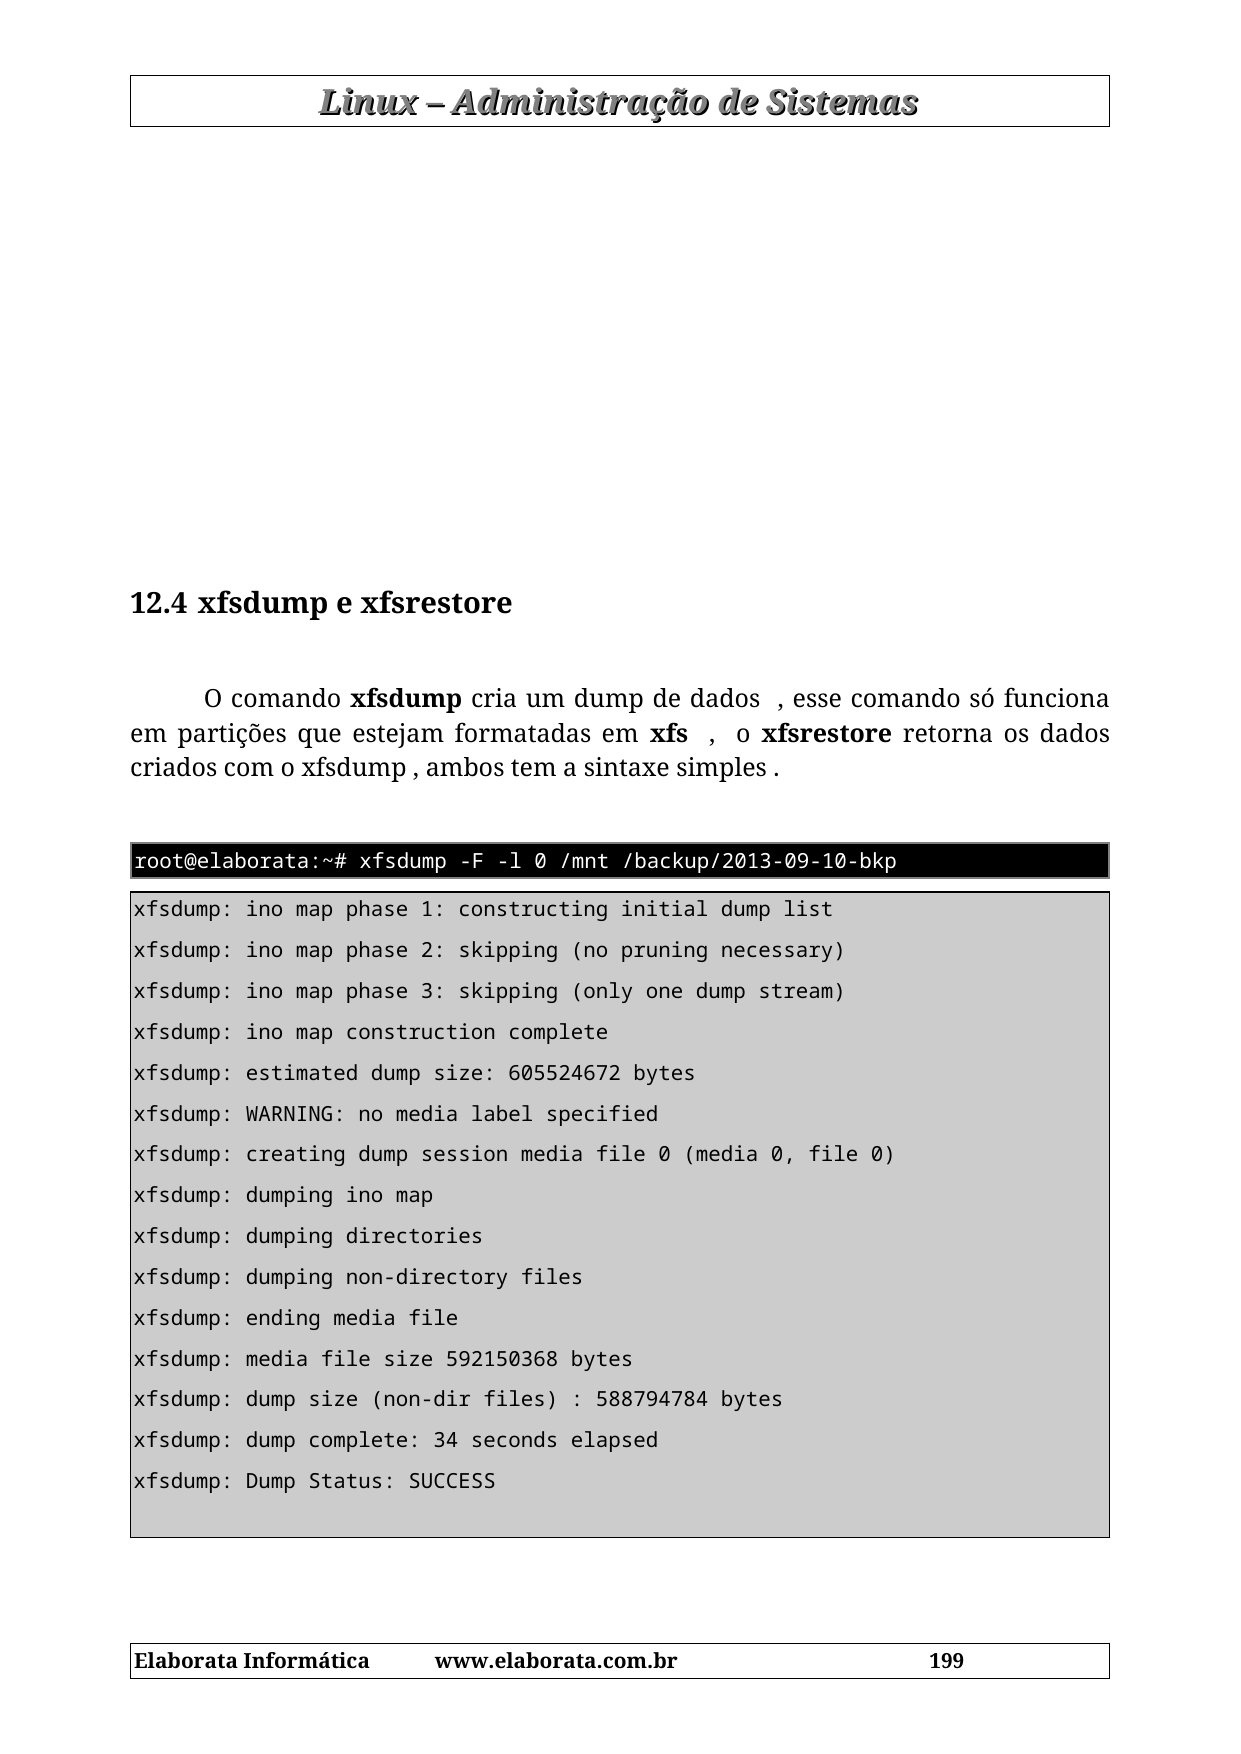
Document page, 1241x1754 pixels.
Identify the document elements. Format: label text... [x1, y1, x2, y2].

text xfsdump: dumping directories [131, 1218, 1109, 1249]
text xfsdump: dumping ino map [131, 1177, 1109, 1209]
text xfsdump: ino map construction complete [131, 1014, 1109, 1045]
text xfsdump: ino map phase 2: skipping (no pruning necessary) [131, 932, 1109, 964]
text xfsdump: dump size (non-dir files) : 588794784 bytes [131, 1381, 1109, 1413]
text xfsdump: WARNING: no media label specified [131, 1096, 1109, 1127]
text xfsdump: ino map phase 1: constructing initial dump list [131, 893, 1109, 923]
text xfsdump: estimated dump size: 605524672 bytes [131, 1055, 1109, 1086]
text xfsdump: Dump Status: SUCCESS [131, 1463, 1109, 1494]
text xfsdump: media file size 592150368 bytes [131, 1341, 1109, 1372]
text root@elaborata:~# xfsdump -F -l 0 /mnt /backup/2013-09-10-bkp [132, 844, 1108, 877]
text xfsdump: dumping non-directory files [131, 1259, 1109, 1290]
subtitle xfsdump e xfsrestore [130, 583, 1110, 622]
text xfsdump: dump complete: 34 seconds elapsed [131, 1422, 1109, 1454]
text xfsdump: ending media file [131, 1300, 1109, 1331]
text xfsdump: creating dump session media file 0 (media 0, file 0) [131, 1136, 1109, 1168]
text xfsdump: ino map phase 3: skipping (only one dump stream) [131, 973, 1109, 1004]
text O comando xfsdump cria um dump de dados , esse comando só funciona em partições que estejam formatadas em xfs , o xfsrestore retorna os dados criados com o xfsdump , ambos tem a sintaxe simples . [130, 681, 1110, 783]
